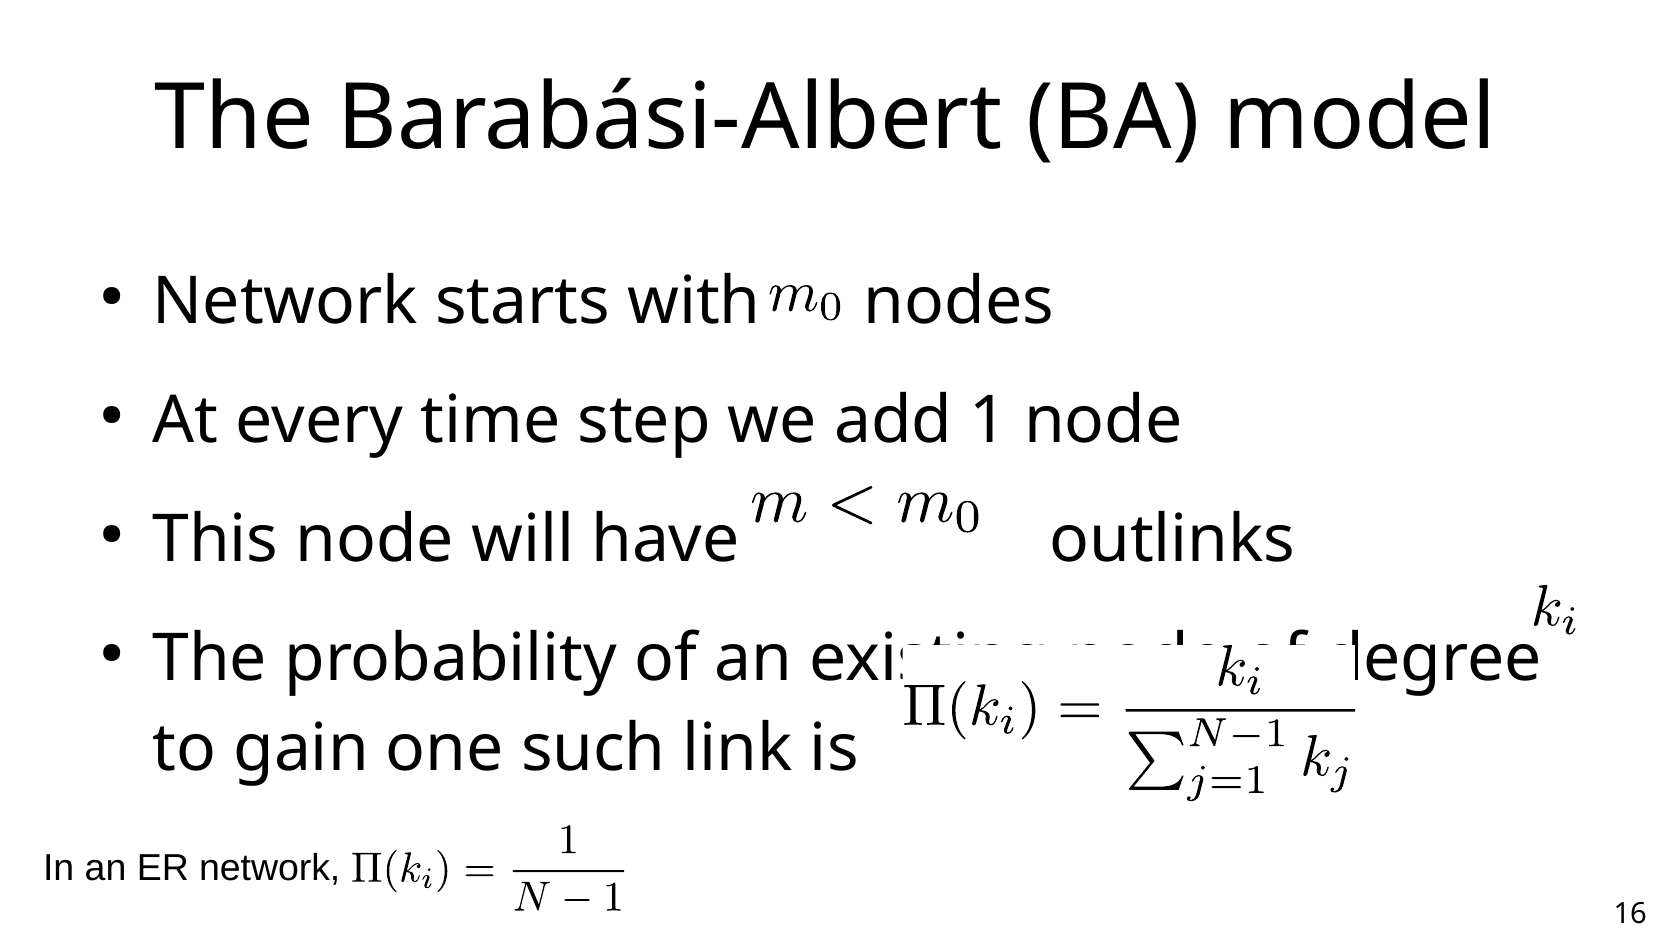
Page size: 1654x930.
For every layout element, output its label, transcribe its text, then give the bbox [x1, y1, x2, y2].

list Network starts with nodes At every time step we add 1 node This node will have outlinks The probability of an existing node of degree to gain one such link is [82, 252, 1571, 793]
text_box [350, 825, 625, 915]
text_box [767, 285, 843, 321]
text_box [902, 645, 1356, 802]
title The Barabási-Albert (BA) model [82, 1, 1571, 225]
text_box [750, 485, 981, 533]
text_box [1530, 585, 1578, 635]
text_box In an ER network, [28, 839, 385, 897]
